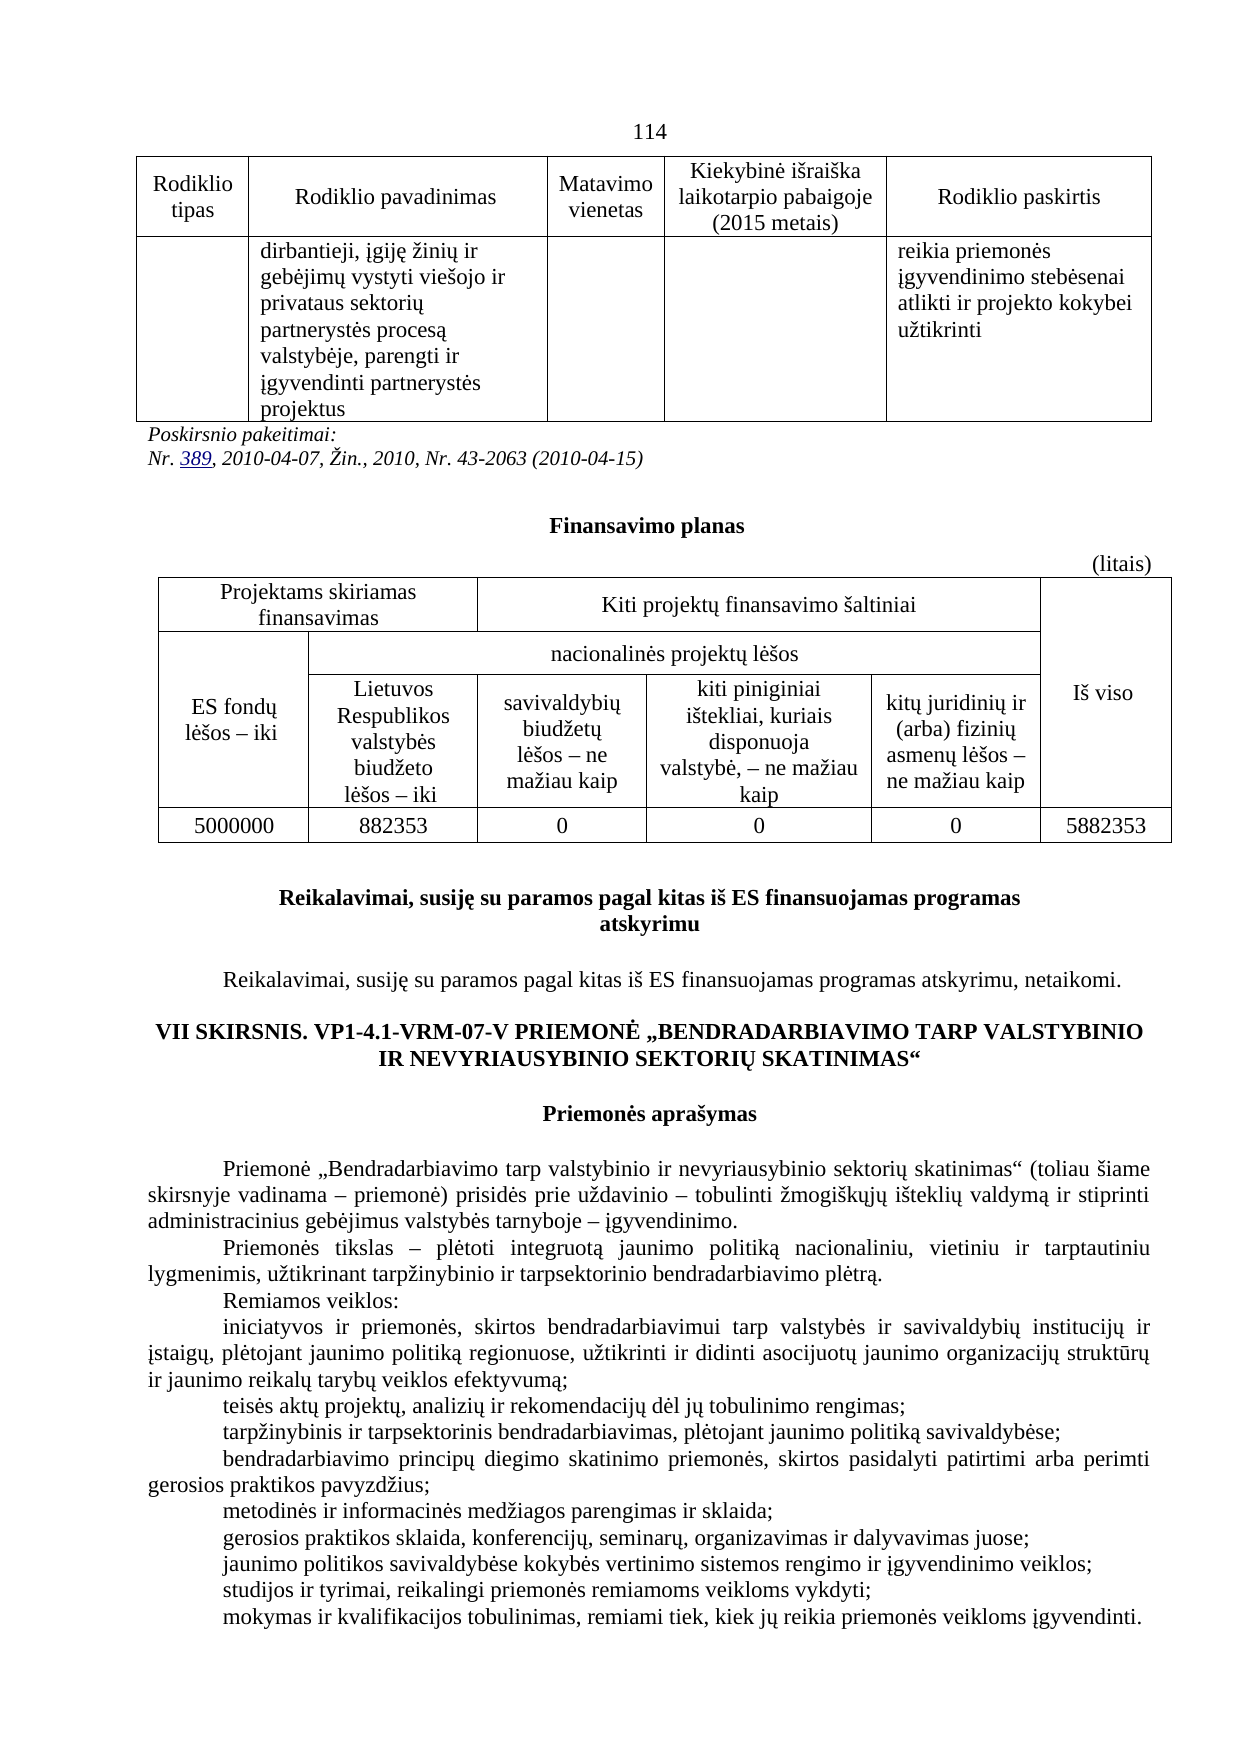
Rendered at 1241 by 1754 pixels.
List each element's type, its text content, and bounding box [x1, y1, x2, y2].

text gerosios praktikos sklaida, konferencijų, seminarų, organizavimas ir dalyvavimas juose; [148, 1524, 1152, 1550]
table_cell 0 [647, 808, 871, 842]
text (litais) [148, 551, 1152, 577]
table_cell 0 [872, 808, 1040, 842]
table_cell ES fondų lėšos – iki [159, 632, 308, 807]
text teisės aktų projektų, analizių ir rekomendacijų dėl jų tobulinimo rengimas; [148, 1392, 1152, 1418]
text Reikalavimai, susiję su paramos pagal kitas iš ES finansuojamas programas atskyrimu, netaikomi. [148, 966, 1152, 992]
table_header Rodiklio tipas [137, 157, 248, 236]
table_cell [137, 237, 248, 421]
table_cell nacionalinės projektų lėšos [309, 632, 1040, 674]
table_cell [665, 237, 886, 421]
table_cell [548, 237, 664, 421]
text studijos ir tyrimai, reikalingi priemonės remiamoms veikloms vykdyti; [148, 1577, 1152, 1603]
text mokymas ir kvalifikacijos tobulinimas, remiami tiek, kiek jų reikia priemonės veikloms įgyvendinti. [148, 1603, 1152, 1629]
text Nr. 389, 2010-04-07, Žin., 2010, Nr. 43-2063 (2010-04-15) [148, 446, 1152, 470]
text Reikalavimai, susiję su paramos pagal kitas iš ES finansuojamas programas atskyrimu [148, 884, 1152, 937]
table_header Rodiklio pavadinimas [249, 157, 547, 236]
table_cell 5000000 [159, 808, 308, 842]
text Poskirsnio pakeitimai: [148, 422, 1152, 446]
text bendradarbiavimo principų diegimo skatinimo priemonės, skirtos pasidalyti patirtimi arba perimti gerosios praktikos pavyzdžius; [148, 1445, 1152, 1497]
table_cell 882353 [309, 808, 477, 842]
table_cell reikia priemonės įgyvendinimo stebėsenai atlikti ir projekto kokybei užtikrinti [887, 237, 1151, 421]
table_cell kiti piniginiai ištekliai, kuriais disponuoja valstybė, – ne mažiau kaip [647, 675, 871, 807]
text Priemonės aprašymas [148, 1100, 1152, 1126]
subtitle VII SKIRSNIS. VP1-4.1-VRM-07-V PRIEMONĖ „BENDRADARBIAVIMO TARP VALSTYBINIO IR NEVYRIAUSYBINIO SEKTORIŲ SKATINIMAS“ [148, 1018, 1152, 1071]
table_cell 0 [478, 808, 646, 842]
table_header Matavimo vienetas [548, 157, 664, 236]
text Priemonės tikslas – plėtoti integruotą jaunimo politiką nacionaliniu, vietiniu ir tarptautiniu lygmenimis, užtikrinant tarpžinybinio ir tarpsektorinio bendradarbiavimo plėtrą. [148, 1234, 1152, 1287]
table_header Kiti projektų finansavimo šaltiniai [478, 578, 1040, 631]
table_cell kitų juridinių ir (arba) fizinių asmenų lėšos – ne mažiau kaip [872, 675, 1040, 807]
text jaunimo politikos savivaldybėse kokybės vertinimo sistemos rengimo ir įgyvendinimo veiklos; [148, 1550, 1152, 1577]
table_cell 5882353 [1041, 808, 1171, 842]
table_header Iš viso [1041, 578, 1171, 807]
text tarpžinybinis ir tarpsektorinis bendradarbiavimas, plėtojant jaunimo politiką savivaldybėse; [148, 1418, 1152, 1445]
text Priemonė „Bendradarbiavimo tarp valstybinio ir nevyriausybinio sektorių skatinimas“ (toliau šiame skirsnyje vadinama – priemonė) prisidės prie uždavinio – tobulinti žmogiškųjų išteklių valdymą ir stiprinti administracinius gebėjimus valstybės tarnyboje – įgyvendinimo. [148, 1155, 1152, 1234]
table_header Projektams skiriamas finansavimas [159, 578, 477, 631]
table_header Kiekybinė išraiška laikotarpio pabaigoje (2015 metais) [665, 157, 886, 236]
table_cell savivaldybių biudžetų lėšos – ne mažiau kaip [478, 675, 646, 807]
text Finansavimo planas [148, 512, 1152, 538]
table_cell dirbantieji, įgiję žinių ir gebėjimų vystyti viešojo ir privataus sektorių partnerystės procesą valstybėje, parengti ir įgyvendinti partnerystės projektus [249, 237, 547, 421]
table_cell Lietuvos Respublikos valstybės biudžeto lėšos – iki [309, 675, 477, 807]
text metodinės ir informacinės medžiagos parengimas ir sklaida; [148, 1497, 1152, 1524]
text Remiamos veiklos: [148, 1287, 1152, 1313]
table_header Rodiklio paskirtis [887, 157, 1151, 236]
text iniciatyvos ir priemonės, skirtos bendradarbiavimui tarp valstybės ir savivaldybių institucijų ir įstaigų, plėtojant jaunimo politiką regionuose, užtikrinti ir didinti asocijuotų jaunimo organizacijų struktūrų ir jaunimo reikalų tarybų veiklos efektyvumą; [148, 1313, 1152, 1392]
